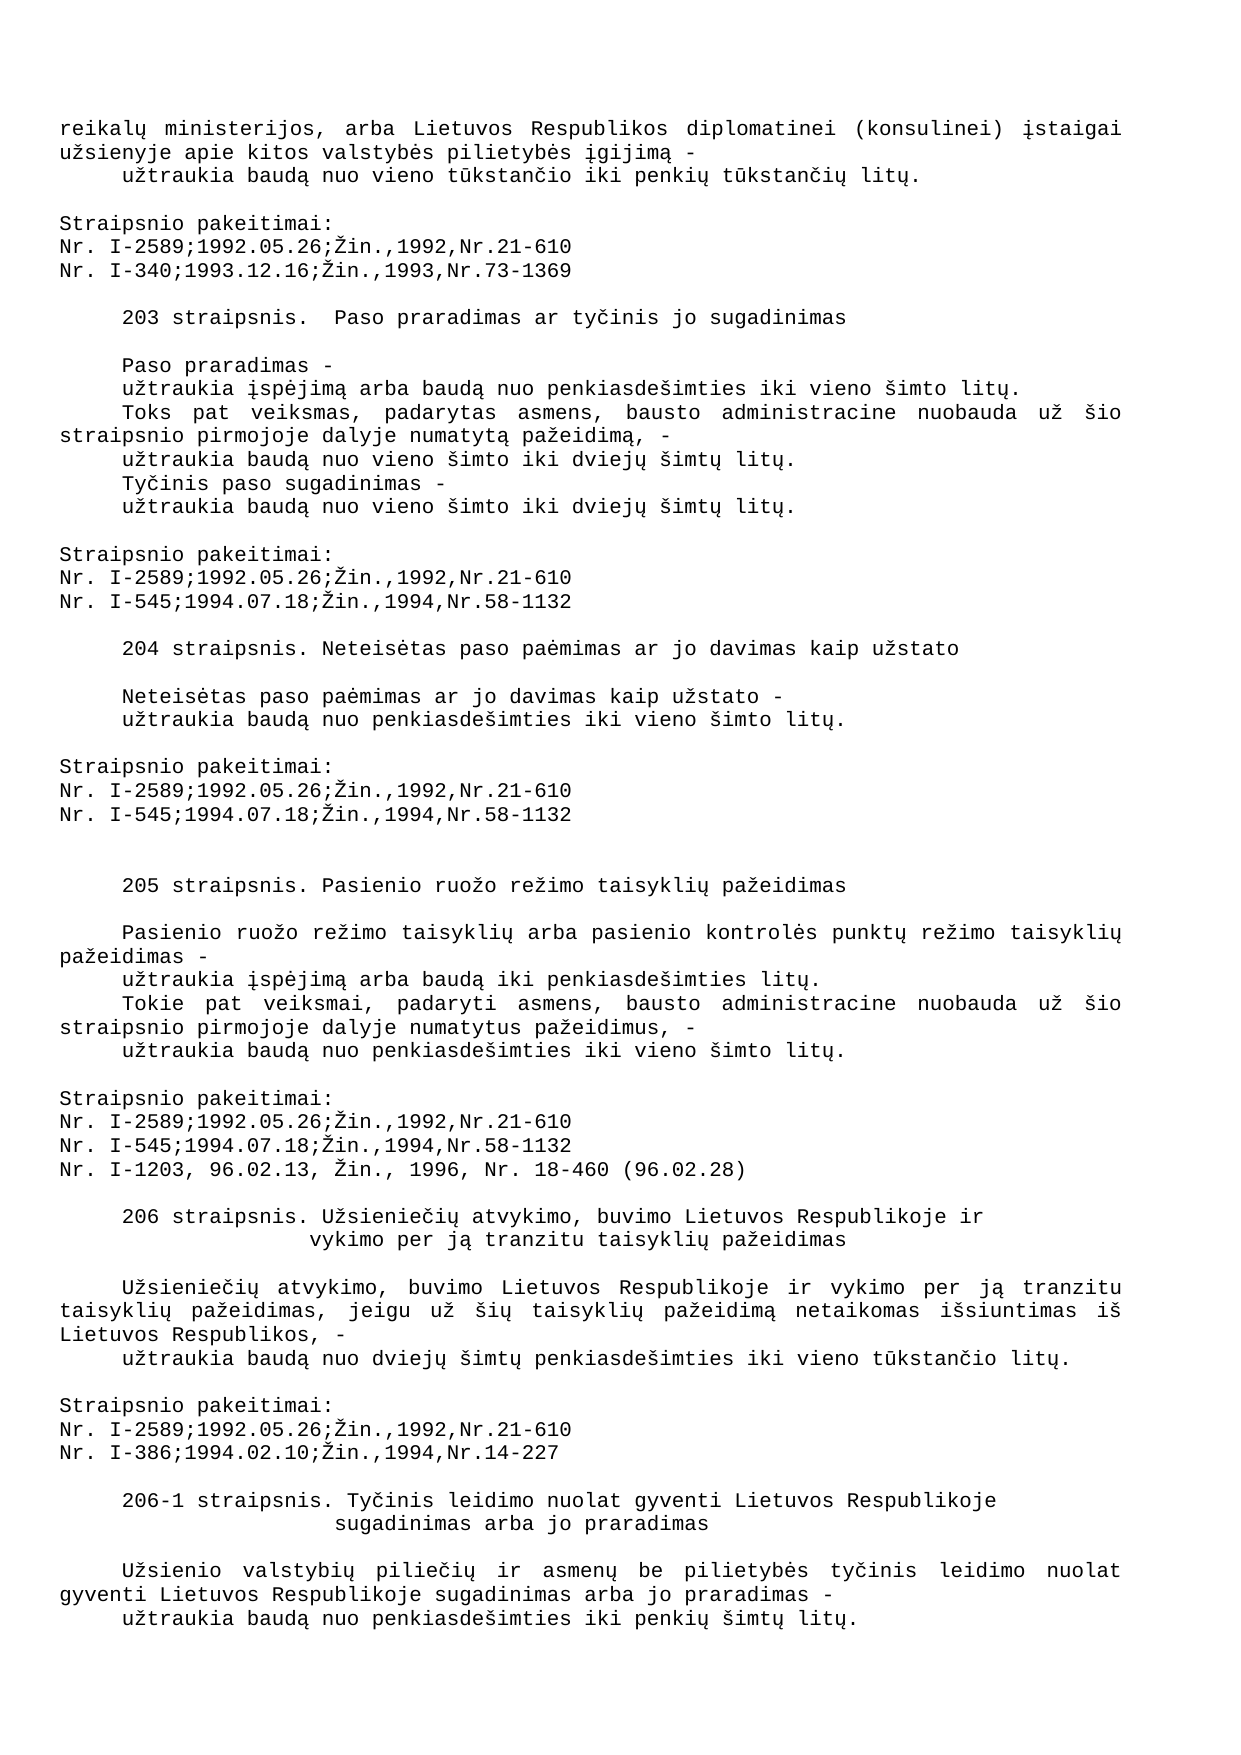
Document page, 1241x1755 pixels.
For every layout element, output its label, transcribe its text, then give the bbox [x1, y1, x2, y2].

text užtraukia baudą nuo penkiasdešimties iki vieno šimto litų. [59, 1040, 1122, 1064]
text Nr. I-2589;1992.05.26;Žin.,1992,Nr.21-610 [59, 1111, 1122, 1135]
text Nr. I-386;1994.02.10;Žin.,1994,Nr.14-227 [59, 1442, 1122, 1466]
text Nr. I-1203, 96.02.13, Žin., 1996, Nr. 18-460 (96.02.28) [59, 1158, 1122, 1182]
text Nr. I-545;1994.07.18;Žin.,1994,Nr.58-1132 [59, 591, 1122, 615]
text Pasienio ruožo režimo taisyklių arba pasienio kontrolės punktų režimo taisyklių pažeidimas - [59, 922, 1122, 969]
text Užsienio valstybių piliečių ir asmenų be pilietybės tyčinis leidimo nuolat gyventi Lietuvos Respublikoje sugadinimas arba jo praradimas - [59, 1561, 1122, 1608]
text užtraukia įspėjimą arba baudą iki penkiasdešimties litų. [59, 969, 1122, 993]
text 205 straipsnis. Pasienio ruožo režimo taisyklių pažeidimas [59, 875, 1122, 898]
text 206-1 straipsnis. Tyčinis leidimo nuolat gyventi Lietuvos Respublikoje [59, 1489, 1122, 1513]
text užtraukia baudą nuo penkiasdešimties iki penkių šimtų litų. [59, 1608, 1122, 1631]
text reikalų ministerijos, arba Lietuvos Respublikos diplomatinei (konsulinei) įstaigai užsienyje apie kitos valstybės pilietybės įgijimą - [59, 118, 1122, 165]
text 203 straipsnis. Paso praradimas ar tyčinis jo sugadinimas [59, 307, 1122, 331]
text Nr. I-545;1994.07.18;Žin.,1994,Nr.58-1132 [59, 1135, 1122, 1158]
text Užsieniečių atvykimo, buvimo Lietuvos Respublikoje ir vykimo per ją tranzitu taisyklių pažeidimas, jeigu už šių taisyklių pažeidimą netaikomas išsiuntimas iš Lietuvos Respublikos, - [59, 1277, 1122, 1348]
text 204 straipsnis. Neteisėtas paso paėmimas ar jo davimas kaip užstato [59, 638, 1122, 662]
text Nr. I-340;1993.12.16;Žin.,1993,Nr.73-1369 [59, 260, 1122, 284]
text 206 straipsnis. Užsieniečių atvykimo, buvimo Lietuvos Respublikoje ir [59, 1206, 1122, 1229]
text Nr. I-2589;1992.05.26;Žin.,1992,Nr.21-610 [59, 780, 1122, 804]
text Nr. I-2589;1992.05.26;Žin.,1992,Nr.21-610 [59, 567, 1122, 591]
text užtraukia baudą nuo vieno šimto iki dviejų šimtų litų. [59, 496, 1122, 520]
text Tokie pat veiksmai, padaryti asmens, bausto administracine nuobauda už šio straipsnio pirmojoje dalyje numatytus pažeidimus, - [59, 993, 1122, 1040]
text Straipsnio pakeitimai: [59, 544, 1122, 567]
text Straipsnio pakeitimai: [59, 1395, 1122, 1419]
text Straipsnio pakeitimai: [59, 213, 1122, 236]
text vykimo per ją tranzitu taisyklių pažeidimas [59, 1229, 1122, 1253]
text užtraukia baudą nuo vieno šimto iki dviejų šimtų litų. [59, 449, 1122, 473]
text Straipsnio pakeitimai: [59, 757, 1122, 780]
text Straipsnio pakeitimai: [59, 1088, 1122, 1111]
text Tyčinis paso sugadinimas - [59, 473, 1122, 496]
text sugadinimas arba jo praradimas [59, 1513, 1122, 1537]
text užtraukia baudą nuo penkiasdešimties iki vieno šimto litų. [59, 709, 1122, 733]
text Toks pat veiksmas, padarytas asmens, bausto administracine nuobauda už šio straipsnio pirmojoje dalyje numatytą pažeidimą, - [59, 402, 1122, 449]
text užtraukia baudą nuo vieno tūkstančio iki penkių tūkstančių litų. [59, 165, 1122, 189]
text Nr. I-2589;1992.05.26;Žin.,1992,Nr.21-610 [59, 1419, 1122, 1442]
text užtraukia įspėjimą arba baudą nuo penkiasdešimties iki vieno šimto litų. [59, 378, 1122, 402]
text užtraukia baudą nuo dviejų šimtų penkiasdešimties iki vieno tūkstančio litų. [59, 1348, 1122, 1371]
text Paso praradimas - [59, 354, 1122, 378]
text Neteisėtas paso paėmimas ar jo davimas kaip užstato - [59, 686, 1122, 709]
text Nr. I-545;1994.07.18;Žin.,1994,Nr.58-1132 [59, 804, 1122, 827]
text Nr. I-2589;1992.05.26;Žin.,1992,Nr.21-610 [59, 236, 1122, 260]
